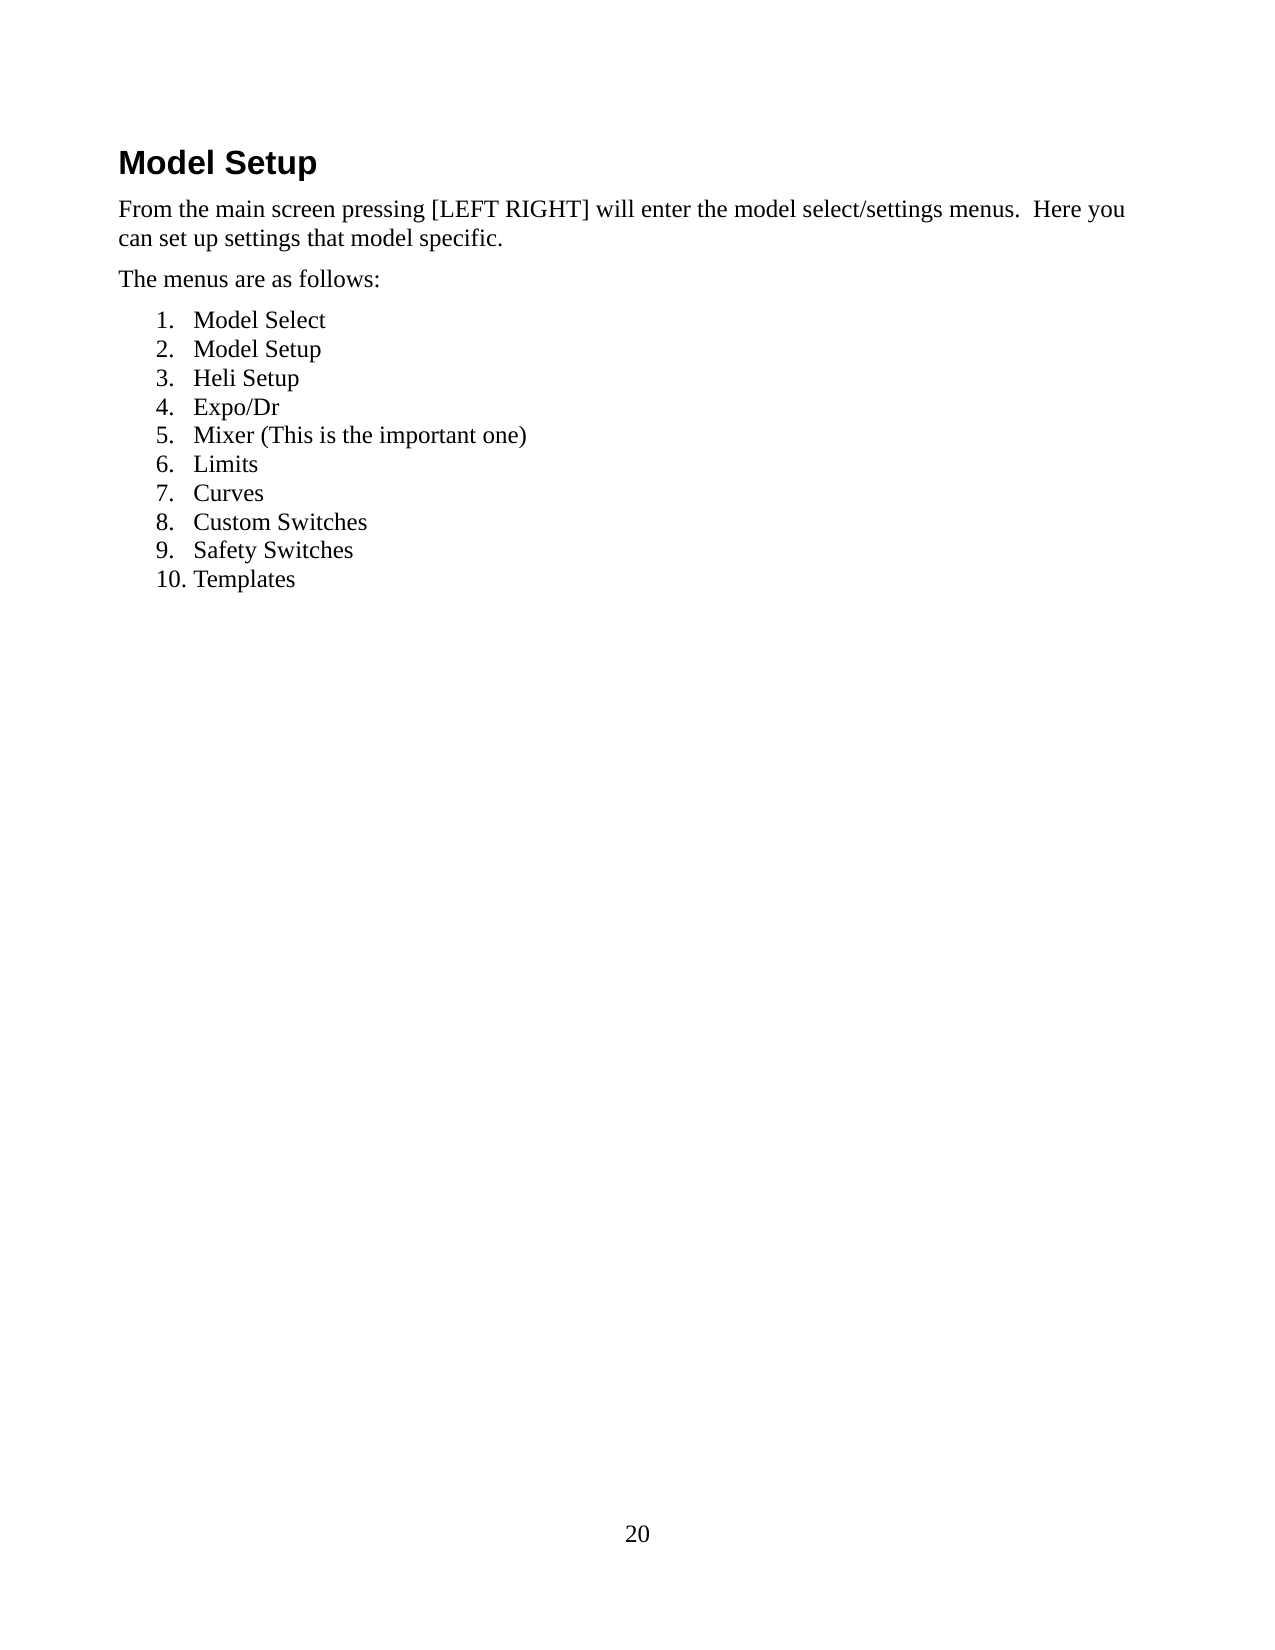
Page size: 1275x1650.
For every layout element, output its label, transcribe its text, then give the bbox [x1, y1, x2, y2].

list Curves [156, 478, 1157, 507]
list Limits [156, 449, 1157, 478]
list Heli Setup [156, 363, 1157, 392]
list Templates [156, 564, 1157, 593]
text The menus are as follows: [118, 264, 1157, 293]
list Model Setup [156, 334, 1157, 363]
list Expo/Dr [156, 392, 1157, 421]
list Model Select [156, 306, 1157, 334]
text From the main screen pressing [LEFT RIGHT] will enter the model select/settings menus. Here you can set up settings that model specific. [118, 194, 1157, 252]
list Safety Switches [156, 536, 1157, 564]
list Custom Switches [156, 507, 1157, 536]
subtitle Model Setup [118, 143, 1157, 182]
list Mixer (This is the important one) [156, 421, 1157, 449]
